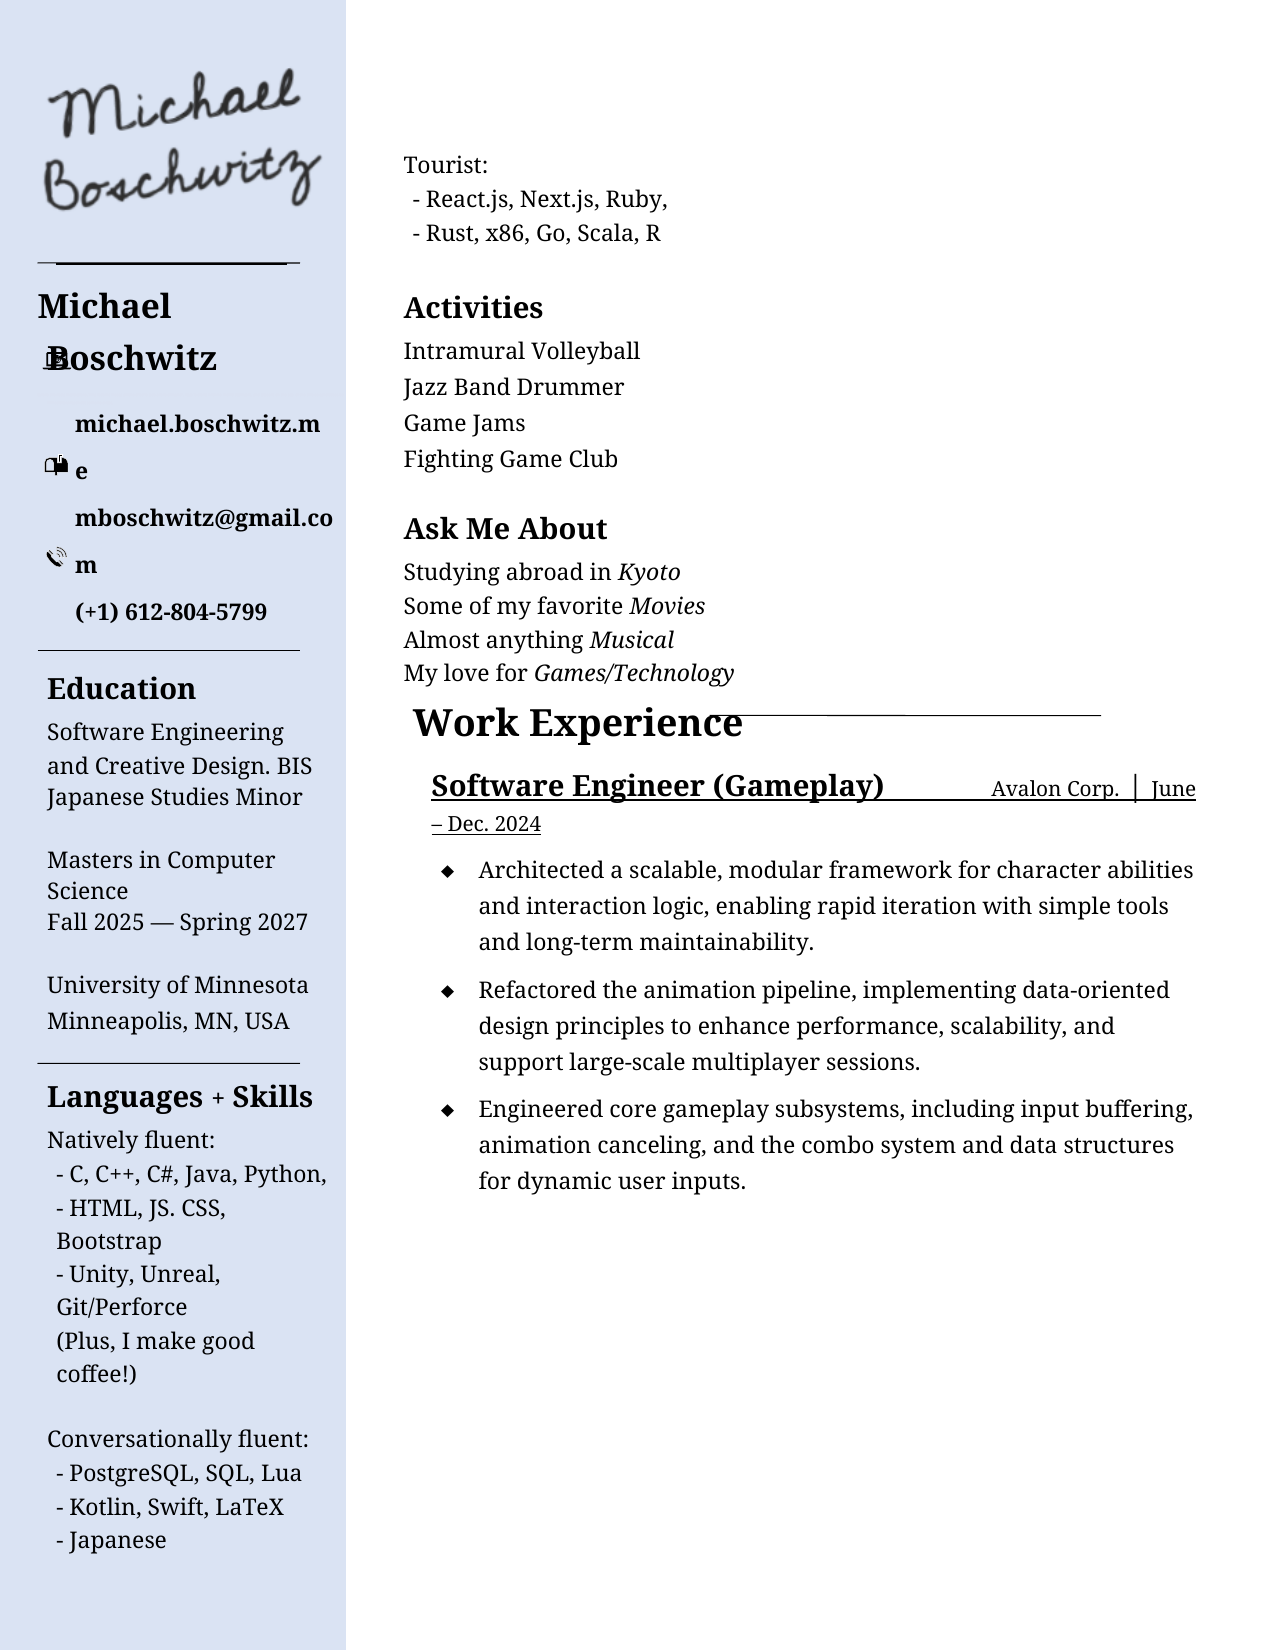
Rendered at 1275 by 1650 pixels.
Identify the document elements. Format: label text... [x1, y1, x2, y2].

subtitle Michael Boschwitz [37, 283, 347, 380]
list Game Jams Fighting Game Club [403, 407, 1200, 474]
list Engineered core gameplay subsystems, including input buffering, animation canceling, and the combo system and data structures for dynamic user inputs. [441, 1093, 1200, 1196]
subtitle Activities [403, 287, 1200, 327]
text (Plus, I make good coffee!) [56, 1325, 337, 1389]
text and Creative Design. BIS [47, 750, 347, 781]
text Natively fluent: [47, 1124, 337, 1156]
picture [3, 0, 345, 235]
text Tourist: [403, 149, 1200, 180]
text - Rust, x86, Go, Scala, R [413, 216, 1200, 248]
text - Japanese [56, 1524, 337, 1556]
text (+1) 612-804-5799 [75, 596, 337, 627]
text michael.boschwitz.me [75, 408, 328, 486]
text Masters in Computer Science [47, 844, 347, 906]
subtitle Work Experience [413, 696, 1200, 747]
list Architected a scalable, modular framework for character abilities and interaction logic, enabling rapid iteration with simple tools and long-term maintainability. [441, 854, 1200, 957]
subtitle Software Engineer (Gameplay) Avalon Corp. | June – Dec. 2024 [431, 766, 1200, 838]
list Jazz Band Drummer [403, 371, 1200, 402]
list Intramural Volleyball [403, 335, 1200, 366]
subtitle Education [47, 668, 337, 708]
text - HTML, JS. CSS, Bootstrap - Unity, Unreal, Git/Perforce [56, 1192, 337, 1323]
text - Kotlin, Swift, LaTeX [56, 1490, 337, 1522]
text Japanese Studies Minor [47, 781, 347, 812]
text - React.js, Next.js, Ruby, [413, 183, 1200, 214]
text Software Engineering [47, 716, 347, 748]
text Conversationally fluent: - PostgreSQL, SQL, Lua [47, 1423, 337, 1488]
text mboschwitz@gmail.com [75, 502, 337, 580]
text Some of my favorite Movies [403, 590, 1200, 621]
text University of Minnesota Minneapolis, MN, USA [47, 969, 347, 1036]
text - C, C++, C#, Java, Python, [56, 1158, 337, 1189]
text Fall 2025 — Spring 2027 [47, 906, 347, 937]
list Refactored the animation pipeline, implementing data-oriented design principles to enhance performance, scalability, and support large-scale multiplayer sessions. [441, 974, 1200, 1077]
subtitle Languages + Skills [47, 1076, 337, 1116]
text Almost anything Musical My love for Games/Technology [403, 624, 1200, 688]
text Studying abroad in Kyoto [403, 556, 1200, 587]
subtitle Ask Me About [403, 508, 1200, 548]
